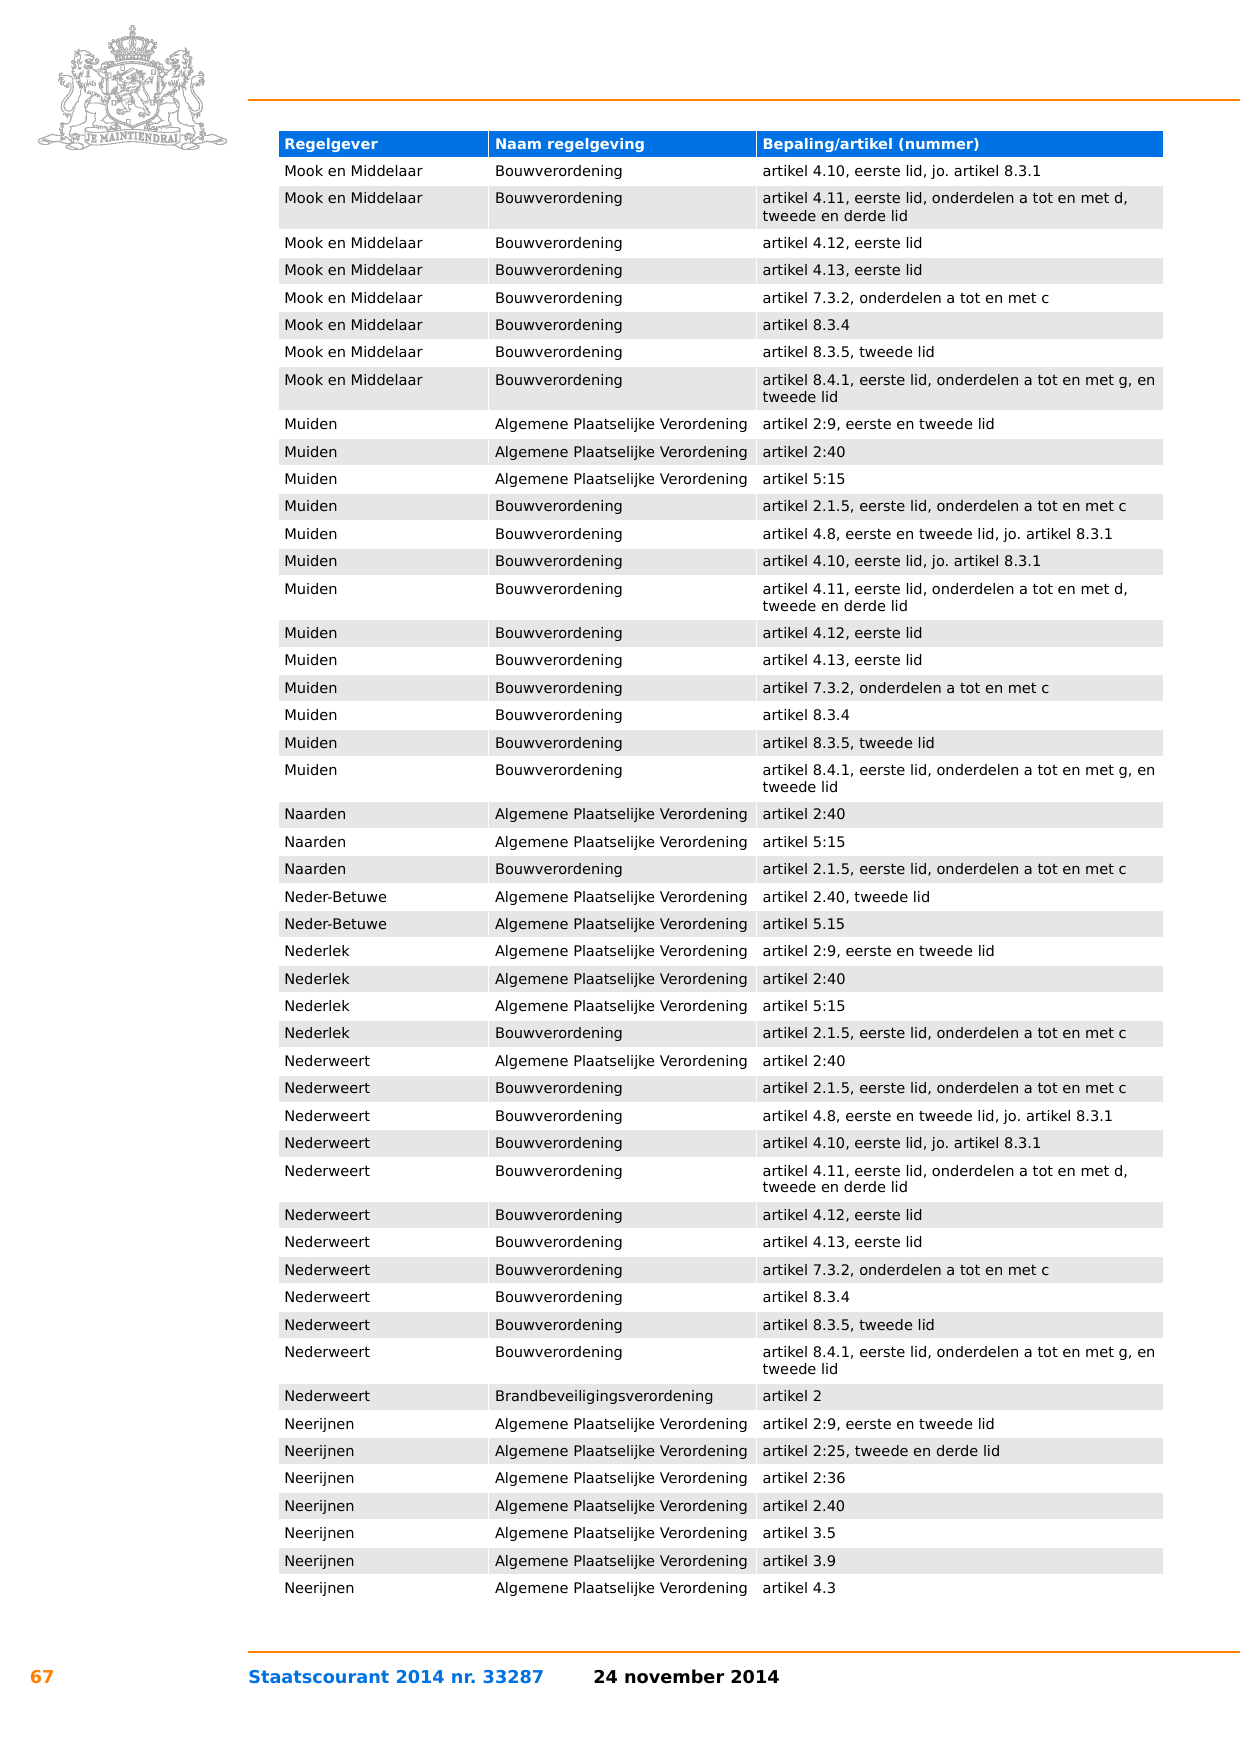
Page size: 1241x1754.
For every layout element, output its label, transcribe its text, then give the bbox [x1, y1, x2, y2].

table_cell Nederweert [279, 1284, 488, 1311]
table_cell artikel 2:9, eerste en tweede lid [757, 1411, 1163, 1437]
table_cell Bouwverordening [489, 158, 756, 185]
table_cell Nederweert [279, 1202, 488, 1228]
table_cell Bouwverordening [489, 1339, 756, 1382]
table_cell Naarden [279, 802, 488, 828]
table_cell artikel 4.11, eerste lid, onderdelen a tot en met d, tweede en derde lid [757, 1158, 1163, 1201]
table_cell Nederweert [279, 1076, 488, 1102]
table_cell Mook en Middelaar [279, 158, 488, 185]
table_cell Muiden [279, 703, 488, 729]
table_cell artikel 2:25, tweede en derde lid [757, 1438, 1163, 1464]
table_cell Algemene Plaatselijke Verordening [489, 1048, 756, 1074]
table_cell artikel 4.12, eerste lid [757, 1202, 1163, 1228]
table_cell Muiden [279, 411, 488, 438]
table_cell artikel 8.4.1, eerste lid, onderdelen a tot en met g, en tweede lid [757, 367, 1163, 410]
table_cell Bouwverordening [489, 1284, 756, 1311]
table_cell Nederlek [279, 1021, 488, 1047]
table_cell Bouwverordening [489, 675, 756, 701]
table_cell Bouwverordening [489, 494, 756, 520]
table_cell Neerijnen [279, 1466, 488, 1492]
table_cell Nederweert [279, 1158, 488, 1201]
table_cell artikel 4.11, eerste lid, onderdelen a tot en met d, tweede en derde lid [757, 576, 1163, 619]
table_cell Muiden [279, 494, 488, 520]
table_cell artikel 8.3.4 [757, 703, 1163, 729]
table_cell Algemene Plaatselijke Verordening [489, 884, 756, 910]
table_cell Mook en Middelaar [279, 230, 488, 256]
table_cell Bouwverordening [489, 648, 756, 674]
table_cell Algemene Plaatselijke Verordening [489, 439, 756, 465]
table_cell artikel 4.13, eerste lid [757, 648, 1163, 674]
table_cell Mook en Middelaar [279, 186, 488, 229]
table_cell Neerijnen [279, 1520, 488, 1547]
table_cell Nederweert [279, 1312, 488, 1338]
table_cell artikel 4.10, eerste lid, jo. artikel 8.3.1 [757, 549, 1163, 575]
table_cell Algemene Plaatselijke Verordening [489, 966, 756, 992]
table_cell artikel 8.3.5, tweede lid [757, 1312, 1163, 1338]
table_cell artikel 8.4.1, eerste lid, onderdelen a tot en met g, en tweede lid [757, 1339, 1163, 1382]
table_cell Muiden [279, 521, 488, 547]
table_cell Bouwverordening [489, 312, 756, 339]
table_cell Bouwverordening [489, 703, 756, 729]
table_cell Muiden [279, 549, 488, 575]
table_cell Bouwverordening [489, 521, 756, 547]
table_cell Algemene Plaatselijke Verordening [489, 466, 756, 493]
table_cell Bouwverordening [489, 1130, 756, 1157]
table_cell Algemene Plaatselijke Verordening [489, 911, 756, 937]
table_cell Muiden [279, 648, 488, 674]
table_cell artikel 2:40 [757, 966, 1163, 992]
table_cell artikel 4.12, eerste lid [757, 620, 1163, 647]
table_cell Muiden [279, 757, 488, 801]
table_cell Bouwverordening [489, 186, 756, 229]
table_cell artikel 5.15 [757, 911, 1163, 937]
table_cell Bouwverordening [489, 1257, 756, 1283]
table_cell Bouwverordening [489, 576, 756, 619]
table_cell Nederlek [279, 966, 488, 992]
table_cell Bouwverordening [489, 1312, 756, 1338]
table_cell Naarden [279, 856, 488, 883]
table_header Naam regelgeving [489, 131, 756, 157]
table_cell artikel 5:15 [757, 993, 1163, 1020]
table_cell artikel 8.4.1, eerste lid, onderdelen a tot en met g, en tweede lid [757, 757, 1163, 801]
table_cell Bouwverordening [489, 1158, 756, 1201]
table_cell artikel 2.1.5, eerste lid, onderdelen a tot en met c [757, 1021, 1163, 1047]
picture [38, 25, 227, 150]
table_cell artikel 8.3.5, tweede lid [757, 340, 1163, 366]
table_cell artikel 7.3.2, onderdelen a tot en met c [757, 675, 1163, 701]
table_cell Neerijnen [279, 1548, 488, 1574]
table_cell artikel 8.3.4 [757, 1284, 1163, 1311]
table_cell Bouwverordening [489, 1202, 756, 1228]
table_cell Neder-Betuwe [279, 911, 488, 937]
table_cell Bouwverordening [489, 367, 756, 410]
table_cell Bouwverordening [489, 1103, 756, 1129]
table_cell Algemene Plaatselijke Verordening [489, 802, 756, 828]
table_cell Naarden [279, 829, 488, 855]
table_cell Bouwverordening [489, 1230, 756, 1256]
table_cell Nederweert [279, 1339, 488, 1382]
table_cell artikel 2:9, eerste en tweede lid [757, 411, 1163, 438]
table_cell Algemene Plaatselijke Verordening [489, 993, 756, 1020]
table_cell Nederlek [279, 939, 488, 965]
table_cell artikel 4.8, eerste en tweede lid, jo. artikel 8.3.1 [757, 1103, 1163, 1129]
table_cell artikel 4.8, eerste en tweede lid, jo. artikel 8.3.1 [757, 521, 1163, 547]
table_cell artikel 2.1.5, eerste lid, onderdelen a tot en met c [757, 494, 1163, 520]
table_cell artikel 2.40, tweede lid [757, 884, 1163, 910]
table_cell artikel 2.1.5, eerste lid, onderdelen a tot en met c [757, 1076, 1163, 1102]
table_cell Muiden [279, 576, 488, 619]
table_cell Bouwverordening [489, 230, 756, 256]
table_cell artikel 4.12, eerste lid [757, 230, 1163, 256]
table_header Bepaling/artikel (nummer) [757, 131, 1163, 157]
table_cell Algemene Plaatselijke Verordening [489, 939, 756, 965]
table_cell Muiden [279, 466, 488, 493]
table_cell Bouwverordening [489, 258, 756, 284]
table_cell Nederweert [279, 1103, 488, 1129]
table_cell artikel 5:15 [757, 829, 1163, 855]
table_cell artikel 5:15 [757, 466, 1163, 493]
table_cell artikel 2:40 [757, 439, 1163, 465]
table_cell Algemene Plaatselijke Verordening [489, 1575, 756, 1602]
table_cell Algemene Plaatselijke Verordening [489, 1438, 756, 1464]
table_cell Algemene Plaatselijke Verordening [489, 1520, 756, 1547]
table_cell artikel 4.10, eerste lid, jo. artikel 8.3.1 [757, 1130, 1163, 1157]
table_cell Muiden [279, 730, 488, 756]
table_cell artikel 2:40 [757, 802, 1163, 828]
table_cell artikel 7.3.2, onderdelen a tot en met c [757, 1257, 1163, 1283]
table_cell Neerijnen [279, 1438, 488, 1464]
table_cell artikel 4.10, eerste lid, jo. artikel 8.3.1 [757, 158, 1163, 185]
table_cell Algemene Plaatselijke Verordening [489, 829, 756, 855]
table_cell artikel 4.13, eerste lid [757, 258, 1163, 284]
table_cell Neerijnen [279, 1575, 488, 1602]
table_header Regelgever [279, 131, 488, 157]
table_cell Neder-Betuwe [279, 884, 488, 910]
table_cell Mook en Middelaar [279, 258, 488, 284]
table_cell Neerijnen [279, 1493, 488, 1519]
table_cell Muiden [279, 620, 488, 647]
table_cell artikel 8.3.5, tweede lid [757, 730, 1163, 756]
table_cell artikel 2:40 [757, 1048, 1163, 1074]
table_cell Mook en Middelaar [279, 312, 488, 339]
table_cell artikel 2 [757, 1384, 1163, 1410]
table_cell Algemene Plaatselijke Verordening [489, 1411, 756, 1437]
table_cell artikel 4.13, eerste lid [757, 1230, 1163, 1256]
table_cell artikel 3.9 [757, 1548, 1163, 1574]
table_cell Neerijnen [279, 1411, 488, 1437]
table_cell Bouwverordening [489, 1021, 756, 1047]
table_cell Brandbeveiligingsverordening [489, 1384, 756, 1410]
table_cell Mook en Middelaar [279, 367, 488, 410]
table_cell Algemene Plaatselijke Verordening [489, 1466, 756, 1492]
table_cell artikel 2.1.5, eerste lid, onderdelen a tot en met c [757, 856, 1163, 883]
table_cell Muiden [279, 675, 488, 701]
table_cell Muiden [279, 439, 488, 465]
table_cell Nederweert [279, 1257, 488, 1283]
table_cell Bouwverordening [489, 549, 756, 575]
table_cell Bouwverordening [489, 620, 756, 647]
table_cell artikel 4.11, eerste lid, onderdelen a tot en met d, tweede en derde lid [757, 186, 1163, 229]
table_cell Nederweert [279, 1384, 488, 1410]
table_cell Bouwverordening [489, 340, 756, 366]
table_cell Algemene Plaatselijke Verordening [489, 1548, 756, 1574]
table_cell artikel 8.3.4 [757, 312, 1163, 339]
table_cell artikel 7.3.2, onderdelen a tot en met c [757, 285, 1163, 311]
table_cell artikel 2:9, eerste en tweede lid [757, 939, 1163, 965]
table_cell Bouwverordening [489, 1076, 756, 1102]
table_cell artikel 2.40 [757, 1493, 1163, 1519]
table_cell Mook en Middelaar [279, 285, 488, 311]
table_cell artikel 3.5 [757, 1520, 1163, 1547]
table_cell Algemene Plaatselijke Verordening [489, 411, 756, 438]
table_cell artikel 4.3 [757, 1575, 1163, 1602]
table_cell Bouwverordening [489, 757, 756, 801]
table_cell Mook en Middelaar [279, 340, 488, 366]
table_cell Nederweert [279, 1130, 488, 1157]
table_cell Nederlek [279, 993, 488, 1020]
table_cell Bouwverordening [489, 730, 756, 756]
table_cell Bouwverordening [489, 856, 756, 883]
table_cell Bouwverordening [489, 285, 756, 311]
table_cell Algemene Plaatselijke Verordening [489, 1493, 756, 1519]
table_cell Nederweert [279, 1048, 488, 1074]
table_cell Nederweert [279, 1230, 488, 1256]
table_cell artikel 2:36 [757, 1466, 1163, 1492]
